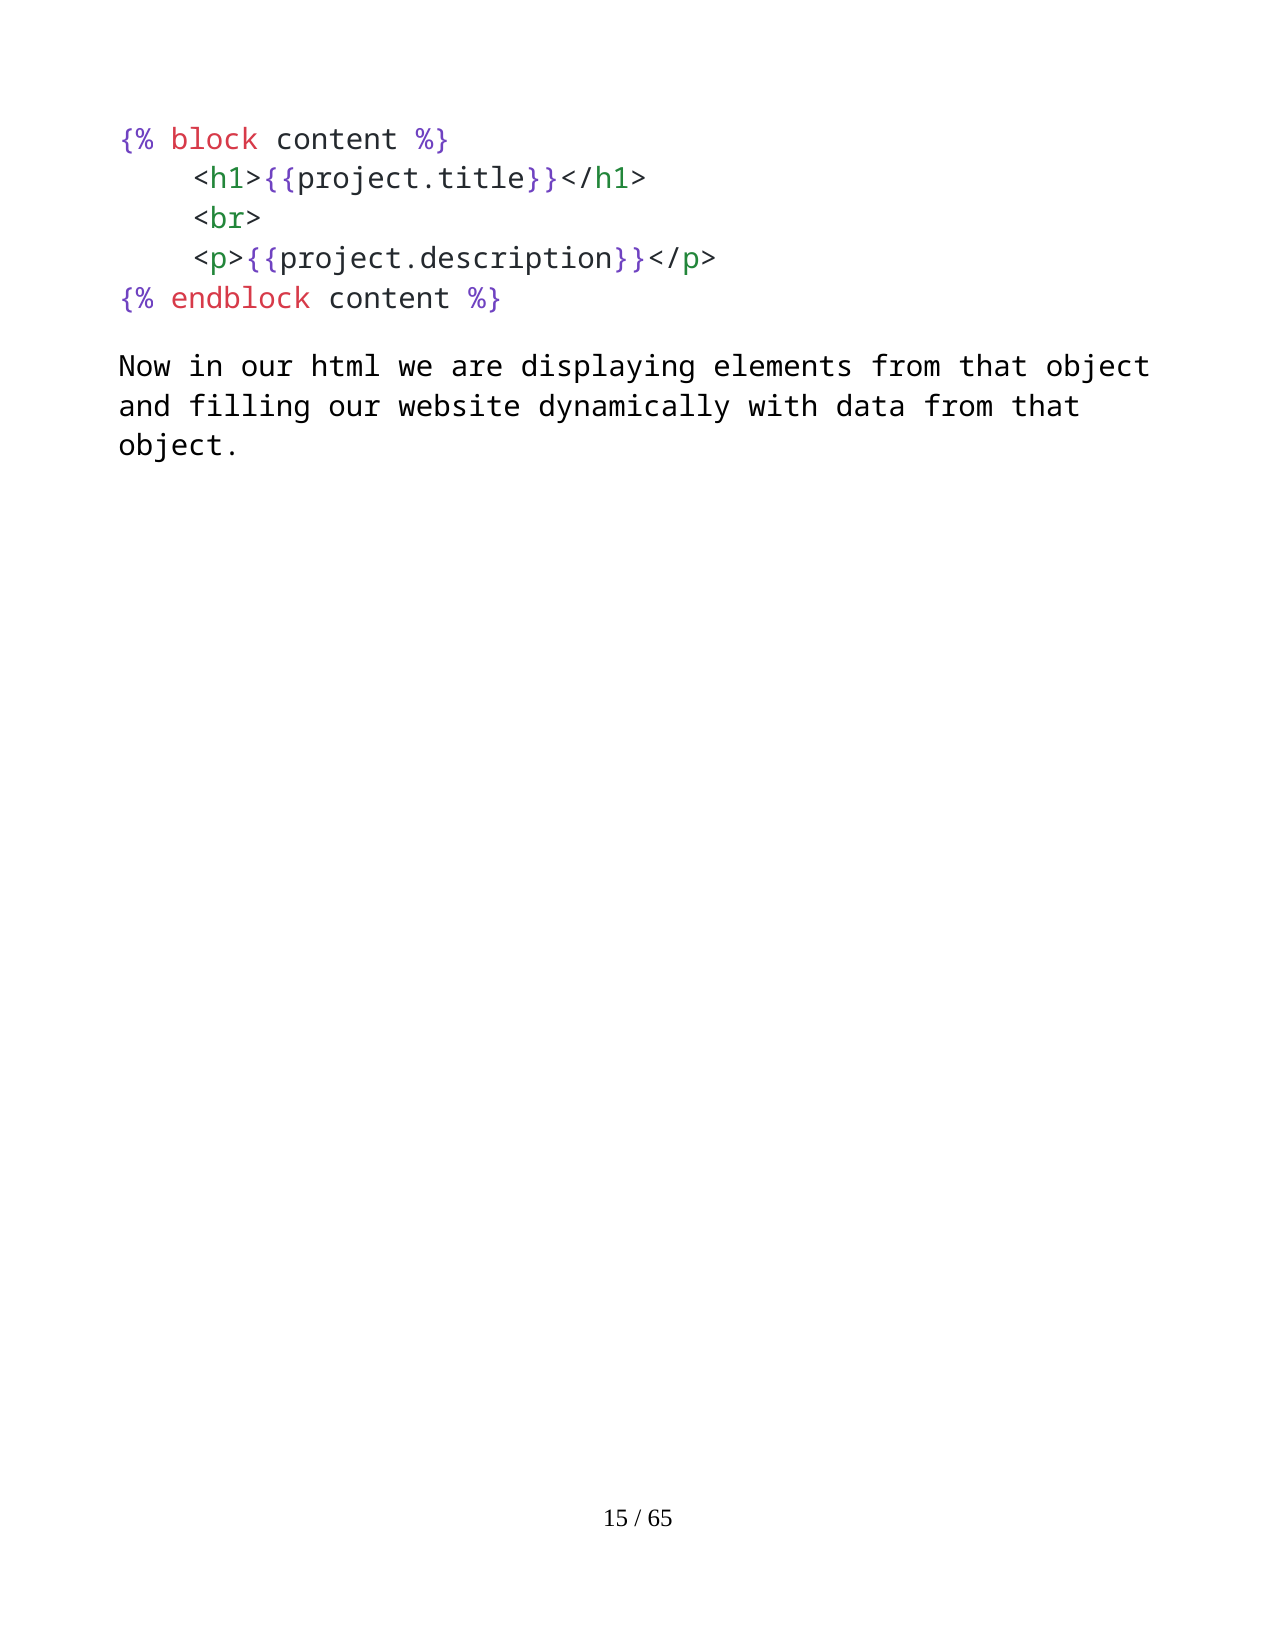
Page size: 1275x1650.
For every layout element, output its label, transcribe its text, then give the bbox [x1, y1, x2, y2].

text {% endblock content %} [118, 277, 1157, 317]
text <p>{{project.description}}</p> [118, 237, 1157, 277]
text Now in our html we are displaying elements from that object and filling our website dynamically with data from that object. [118, 345, 1157, 464]
text {% block content %} [118, 118, 1157, 158]
text <br> [118, 197, 1157, 237]
text <h1>{{project.title}}</h1> [118, 158, 1157, 197]
